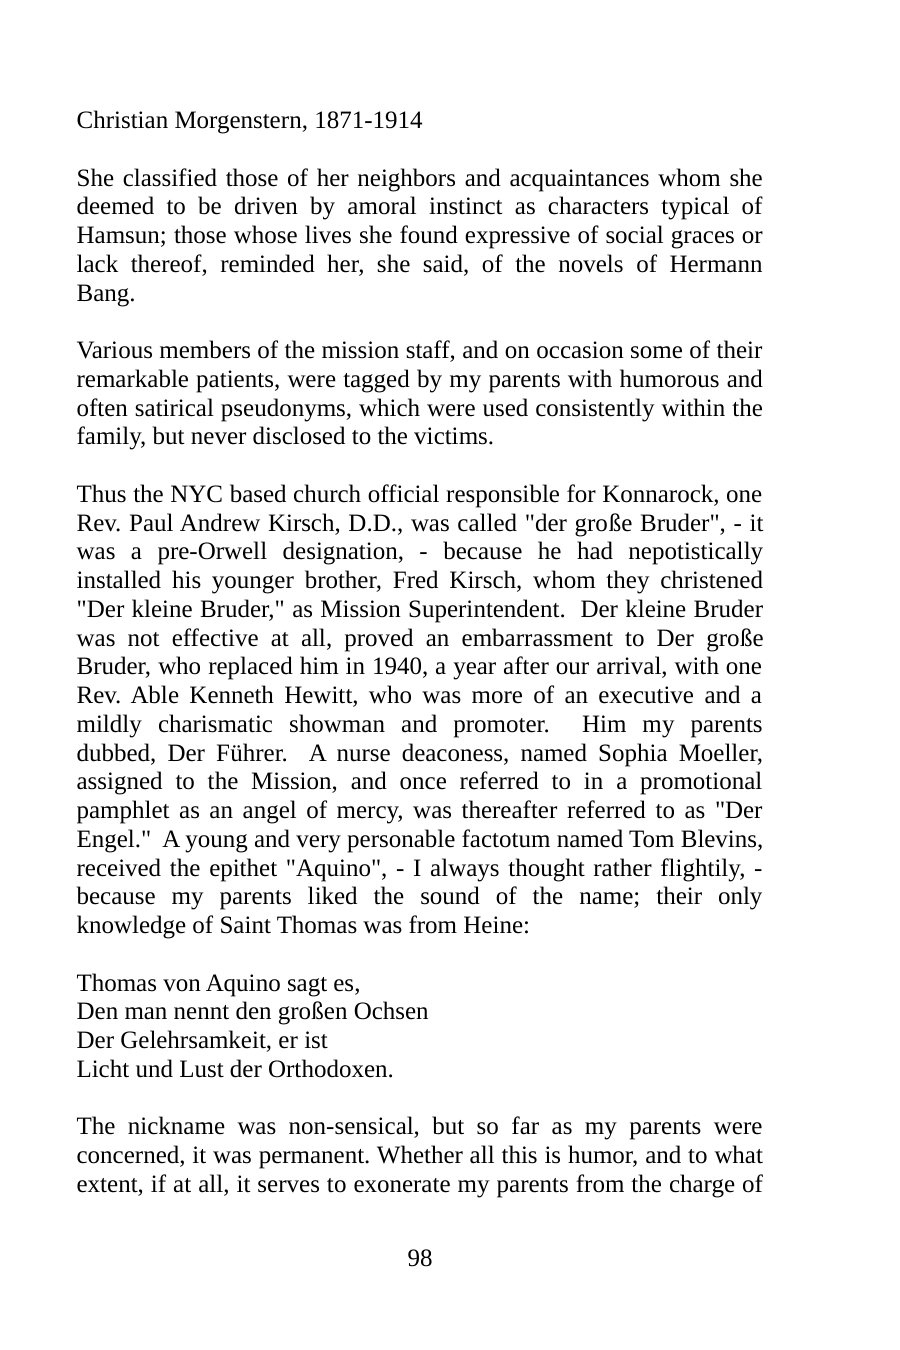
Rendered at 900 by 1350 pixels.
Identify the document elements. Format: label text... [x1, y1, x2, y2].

text The nickname was non-sensical, but so far as my parents were concerned, it was permanent. Whether all this is humor, and to what extent, if at all, it serves to exonerate my parents from the charge of [76, 1111, 763, 1198]
text Thomas von Aquino sagt es, [76, 968, 763, 996]
text Licht und Lust der Orthodoxen. [76, 1054, 763, 1083]
text Various members of the mission staff, and on occasion some of their remarkable patients, were tagged by my parents with humorous and often satirical pseudonyms, which were used consistently within the family, but never disclosed to the victims. [76, 335, 763, 450]
text Christian Morgenstern, 1871-1914 [76, 105, 763, 134]
text She classified those of her neighbors and acquaintances whom she deemed to be driven by amoral instinct as characters typical of Hamsun; those whose lives she found expressive of social graces or lack thereof, reminded her, she said, of the novels of Hermann Bang. [76, 163, 763, 306]
text Thus the NYC based church official responsible for Konnarock, one Rev. Paul Andrew Kirsch, D.D., was called "der große Bruder", - it was a pre-Orwell designation, - because he had nepotistically installed his younger brother, Fred Kirsch, whom they christened "Der kleine Bruder," as Mission Superintendent. Der kleine Bruder was not effective at all, proved an embarrassment to Der große Bruder, who replaced him in 1940, a year after our arrival, with one Rev. Able Kenneth Hewitt, who was more of an executive and a mildly charismatic showman and promoter. Him my parents dubbed, Der Führer. A nurse deaconess, named Sophia Moeller, assigned to the Mission, and once referred to in a promotional pamphlet as an angel of mercy, was thereafter referred to as "Der Engel." A young and very personable factotum named Tom Blevins, received the epithet "Aquino", - I always thought rather flightily, - because my parents liked the sound of the name; their only knowledge of Saint Thomas was from Heine: [76, 479, 763, 939]
text Den man nennt den großen Ochsen [76, 996, 763, 1025]
text Der Gelehrsamkeit, er ist [76, 1025, 763, 1054]
